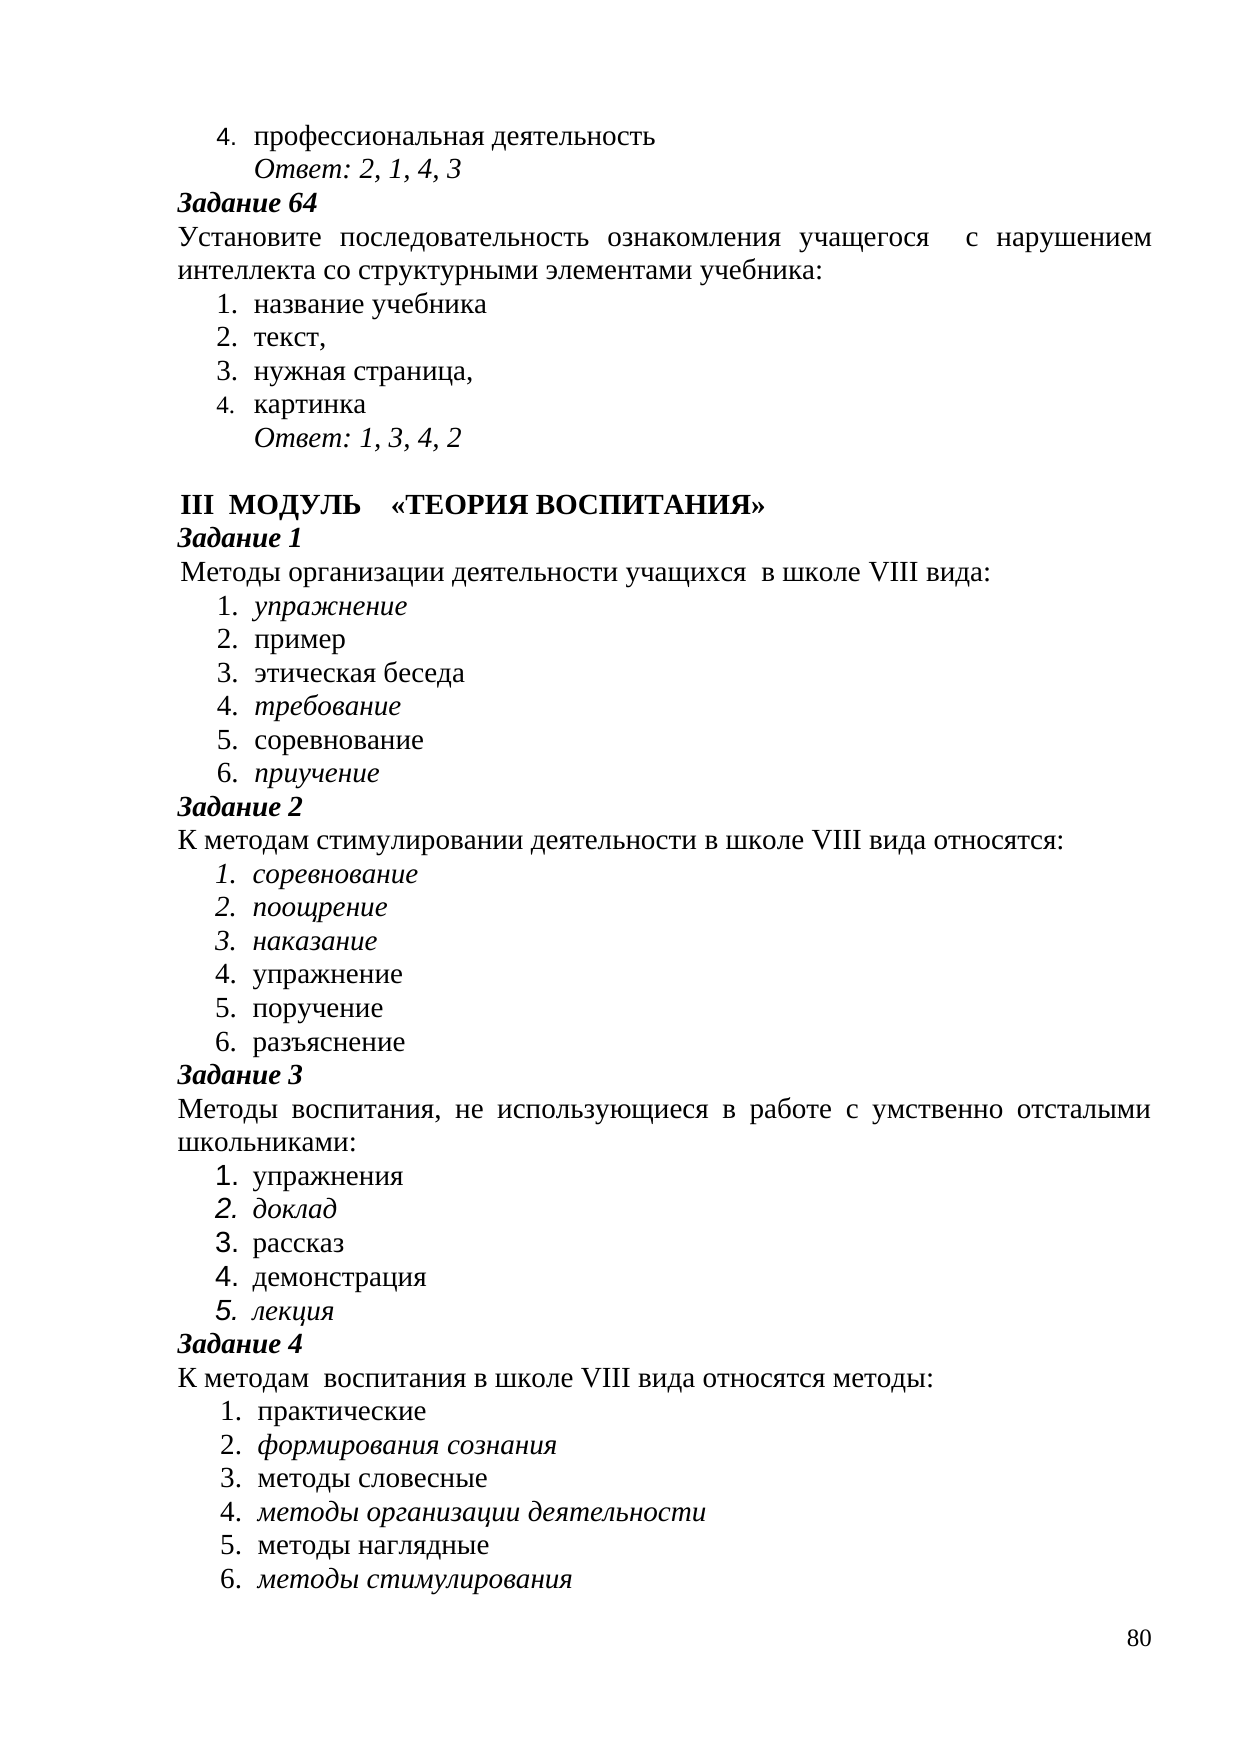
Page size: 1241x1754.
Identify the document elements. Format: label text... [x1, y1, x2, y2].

list разъяснение [215, 1024, 1152, 1057]
list пример [217, 621, 1152, 655]
list формирования сознания [220, 1427, 1152, 1460]
list методы стимулирования [220, 1561, 1152, 1594]
text Методы организации деятельности учащихся в школе VIII вида: [180, 554, 1152, 588]
list доклад [215, 1192, 1152, 1225]
list приучение [217, 755, 1152, 789]
text Задание 64 [177, 185, 1148, 219]
list поручение [215, 990, 1152, 1024]
list соревнование [215, 856, 1152, 889]
text Задание 3 [177, 1057, 1148, 1091]
text К методам воспитания в школе VIII вида относятся методы: [177, 1360, 1152, 1393]
list практические [220, 1393, 1152, 1427]
list наказание [215, 923, 1152, 957]
list поощрение [215, 889, 1152, 923]
list нужная страница, [216, 353, 1152, 386]
text Задание 2 [177, 789, 1148, 822]
list методы организации деятельности [220, 1494, 1152, 1527]
list демонстрация [215, 1259, 1152, 1292]
list методы наглядные [220, 1527, 1152, 1561]
list профессиональная деятельность Ответ: 2, 1, 4, 3 [216, 118, 1152, 185]
list рассказ [215, 1225, 1152, 1259]
list упражнения [215, 1158, 1152, 1192]
text III МОДУЛЬ «ТЕОРИЯ ВОСПИТАНИЯ» [180, 487, 1152, 521]
list этическая беседа [217, 655, 1152, 688]
list упражнение [215, 957, 1152, 990]
list упражнение [217, 588, 1152, 621]
list название учебника [216, 286, 1152, 319]
text Задание 1 [177, 521, 1148, 554]
text К методам стимулировании деятельности в школе VIII вида относятся: [177, 822, 1152, 856]
list соревнование [217, 722, 1152, 755]
list текст, [216, 319, 1152, 353]
list методы словесные [220, 1460, 1152, 1494]
text Установите последовательность ознакомления учащегося с нарушением интеллекта со структурными элементами учебника: [177, 219, 1152, 286]
list требование [217, 688, 1152, 722]
list картинка Ответ: 1, 3, 4, 2 [216, 386, 1152, 453]
list лекция [215, 1292, 1152, 1326]
text Задание 4 [177, 1326, 1148, 1360]
text Методы воспитания, не использующиеся в работе с умственно отсталыми школьниками: [177, 1091, 1152, 1158]
